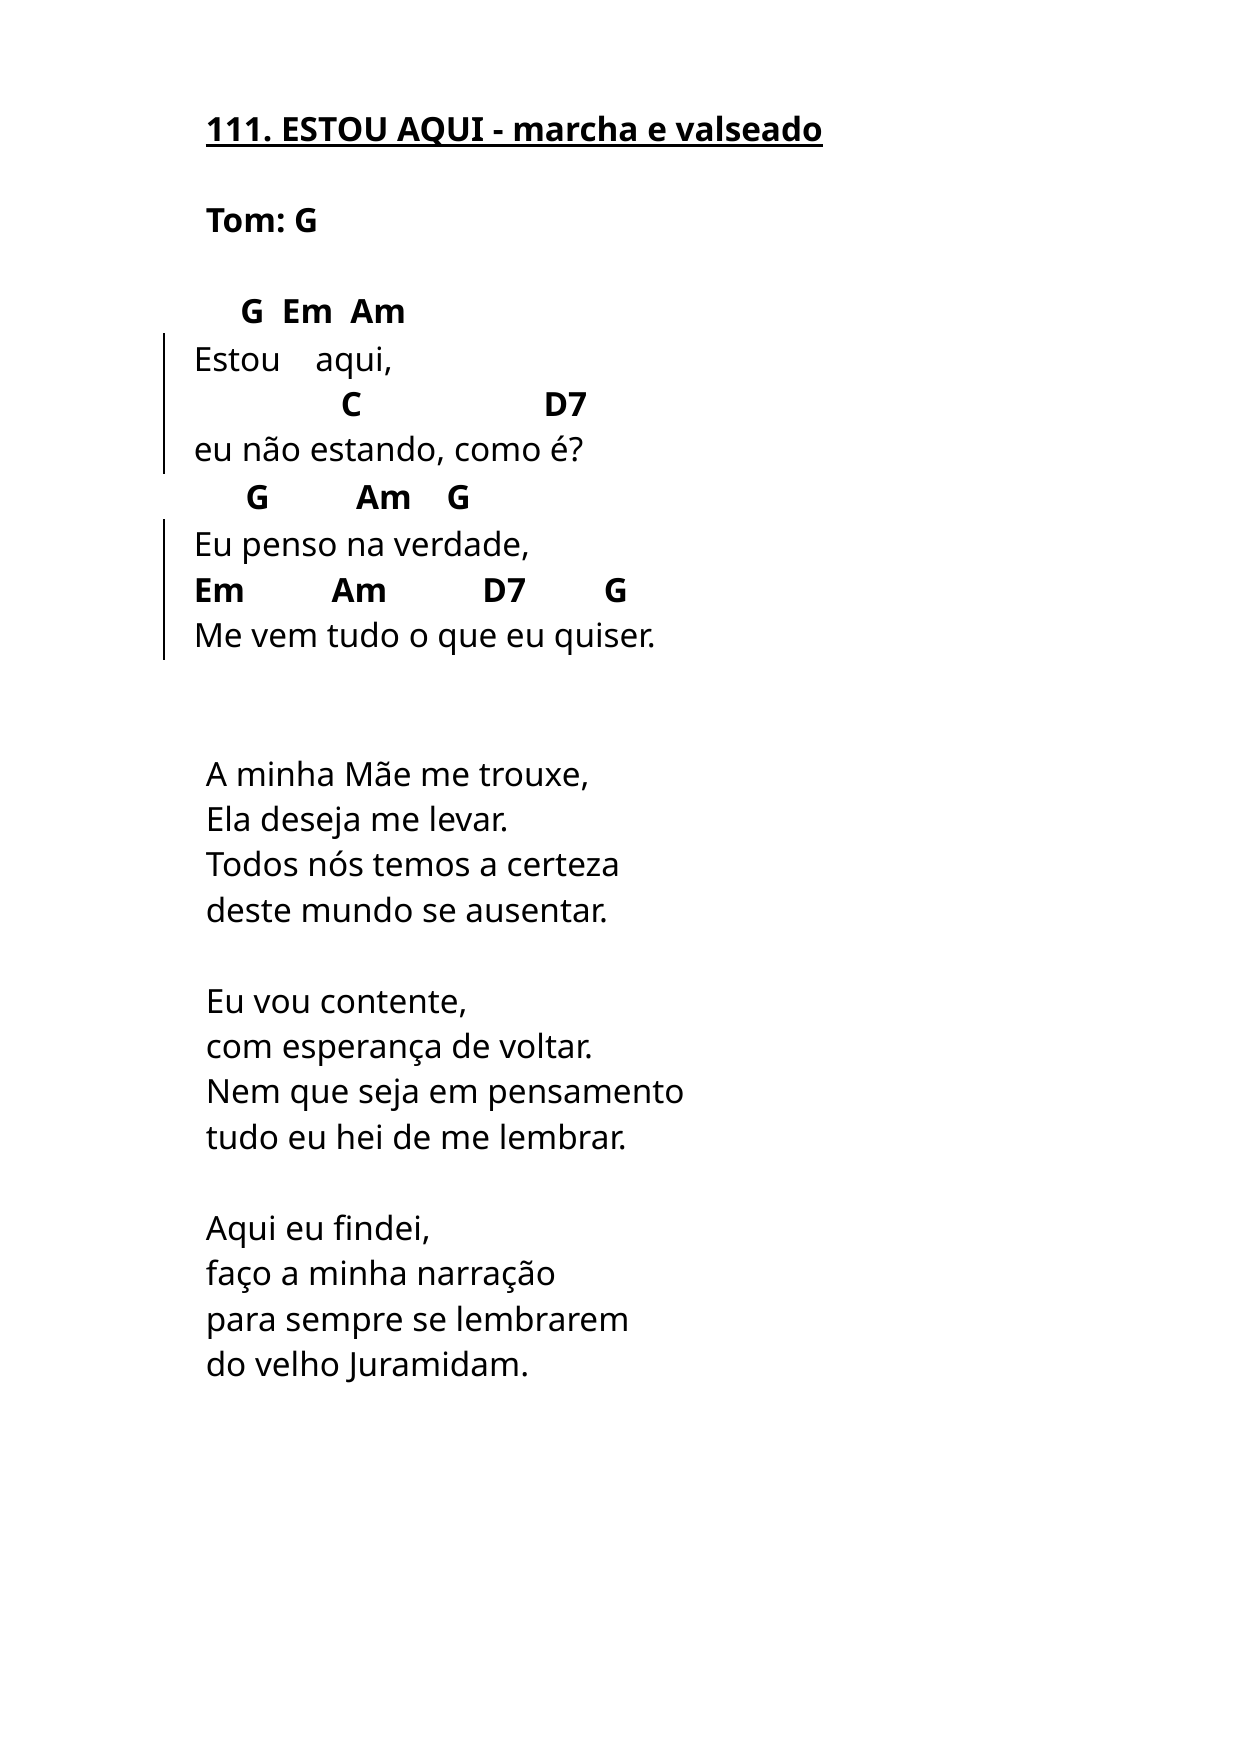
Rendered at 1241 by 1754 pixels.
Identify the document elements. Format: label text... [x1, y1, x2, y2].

text para sempre se lembrarem [177, 1295, 1063, 1341]
subtitle 111. ESTOU AQUI - marcha e valseado [177, 106, 1063, 152]
text Aqui eu findei, [177, 1204, 1063, 1250]
text Ela deseja me levar. [177, 796, 1063, 841]
text faço a minha narração [177, 1250, 1063, 1295]
text do velho Juramidam. [177, 1341, 1063, 1386]
text Nem que seja em pensamento [177, 1068, 1063, 1114]
text tudo eu hei de me lembrar. [177, 1114, 1063, 1159]
text deste mundo se ausentar. [177, 887, 1063, 932]
table_cell Eu penso na verdade, Em Am D7 G Me vem tudo o que eu quiser. [165, 521, 1050, 657]
text Todos nós temos a certeza [177, 841, 1063, 887]
text Eu vou contente, [177, 977, 1063, 1023]
text com esperança de voltar. [177, 1023, 1063, 1068]
table_cell G Am G [164, 474, 1050, 519]
subtitle Tom: G [177, 197, 1063, 242]
table_header Estou aqui, C D7 eu não estando, como é? [165, 335, 1050, 472]
text A minha Mãe me trouxe, [177, 750, 1063, 796]
subtitle G Em Am [177, 288, 1063, 333]
